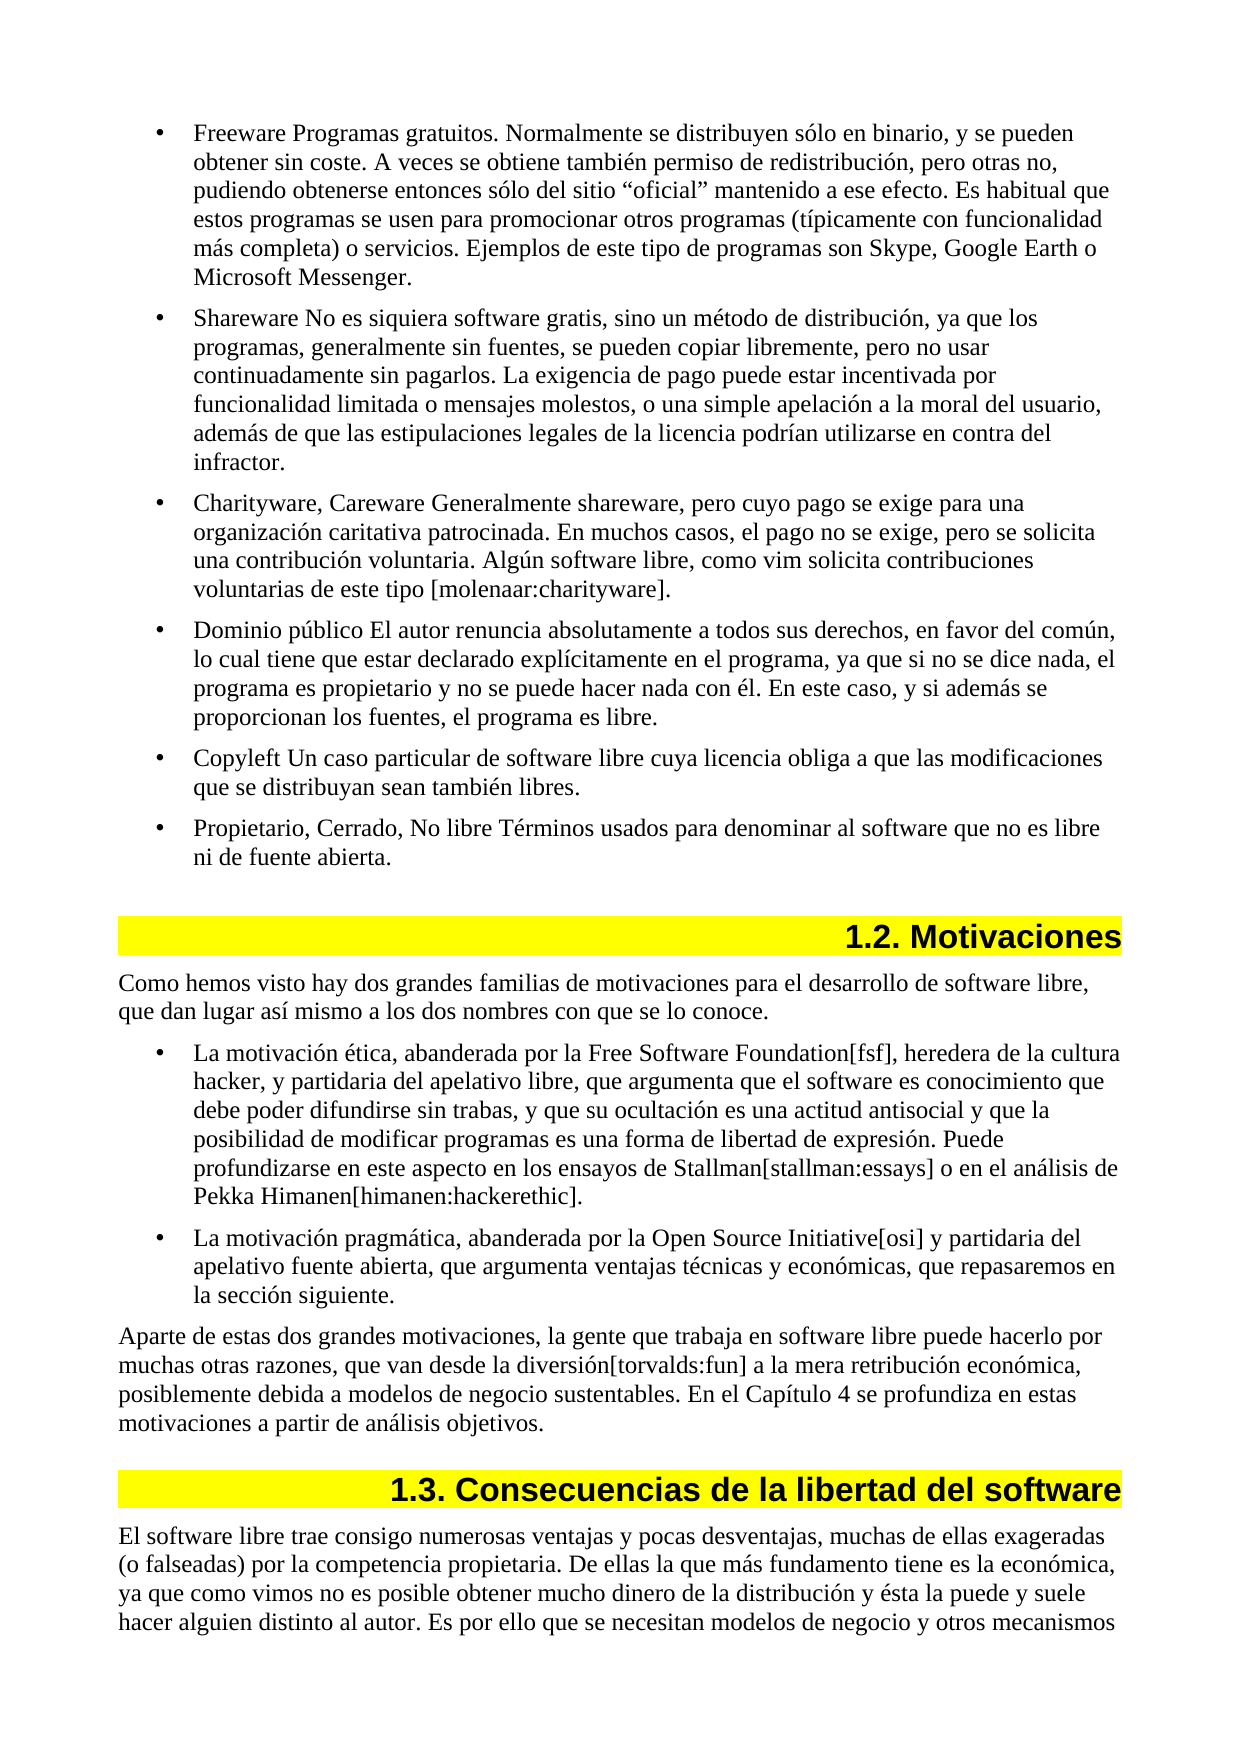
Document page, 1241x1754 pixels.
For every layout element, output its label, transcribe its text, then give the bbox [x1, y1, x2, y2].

subtitle 1.3. Consecuencias de la libertad del software [118, 1470, 1122, 1508]
list La motivación ética, abanderada por la Free Software Foundation[fsf], heredera de la cultura hacker, y partidaria del apelativo libre, que argumenta que el software es conocimiento que debe poder difundirse sin trabas, y que su ocultación es una actitud antisocial y que la posibilidad de modificar programas es una forma de libertad de expresión. Puede profundizarse en este aspecto en los ensayos de Stallman[stallman:essays] o en el análisis de Pekka Himanen[himanen:hackerethic]. [156, 1038, 1122, 1210]
text Aparte de estas dos grandes motivaciones, la gente que trabaja en software libre puede hacerlo por muchas otras razones, que van desde la diversión[torvalds:fun] a la mera retribución económica, posiblemente debida a modelos de negocio sustentables. En el Capítulo 4 se profundiza en estas motivaciones a partir de análisis objetivos. [118, 1321, 1122, 1436]
text El software libre trae consigo numerosas ventajas y pocas desventajas, muchas de ellas exageradas (o falseadas) por la competencia propietaria. De ellas la que más fundamento tiene es la económica, ya que como vimos no es posible obtener mucho dinero de la distribución y ésta la puede y suele hacer alguien distinto al autor. Es por ello que se necesitan modelos de negocio y otros mecanismos [118, 1521, 1122, 1636]
list Dominio público El autor renuncia absolutamente a todos sus derechos, en favor del común, lo cual tiene que estar declarado explícitamente en el programa, ya que si no se dice nada, el programa es propietario y no se puede hacer nada con él. En este caso, y si además se proporcionan los fuentes, el programa es libre. [156, 616, 1122, 731]
list Freeware Programas gratuitos. Normalmente se distribuyen sólo en binario, y se pueden obtener sin coste. A veces se obtiene también permiso de redistribución, pero otras no, pudiendo obtenerse entonces sólo del sitio “oficial” mantenido a ese efecto. Es habitual que estos programas se usen para promocionar otros programas (típicamente con funcionalidad más completa) o servicios. Ejemplos de este tipo de programas son Skype, Google Earth o Microsoft Messenger. [156, 118, 1122, 291]
list Shareware No es siquiera software gratis, sino un método de distribución, ya que los programas, generalmente sin fuentes, se pueden copiar libremente, pero no usar continuadamente sin pagarlos. La exigencia de pago puede estar incentivada por funcionalidad limitada o mensajes molestos, o una simple apelación a la moral del usuario, además de que las estipulaciones legales de la licencia podrían utilizarse en contra del infractor. [156, 303, 1122, 476]
list Charityware, Careware Generalmente shareware, pero cuyo pago se exige para una organización caritativa patrocinada. En muchos casos, el pago no se exige, pero se solicita una contribución voluntaria. Algún software libre, como vim solicita contribuciones voluntarias de este tipo [molenaar:charityware]. [156, 488, 1122, 603]
text Como hemos visto hay dos grandes familias de motivaciones para el desarrollo de software libre, que dan lugar así mismo a los dos nombres con que se lo conoce. [118, 968, 1122, 1025]
list Propietario, Cerrado, No libre Términos usados para denominar al software que no es libre ni de fuente abierta. [156, 813, 1122, 871]
list La motivación pragmática, abanderada por la Open Source Initiative[osi] y partidaria del apelativo fuente abierta, que argumenta ventajas técnicas y económicas, que repasaremos en la sección siguiente. [156, 1223, 1122, 1309]
subtitle 1.2. Motivaciones [118, 916, 1122, 955]
list Copyleft Un caso particular de software libre cuya licencia obliga a que las modificaciones que se distribuyan sean también libres. [156, 743, 1122, 801]
